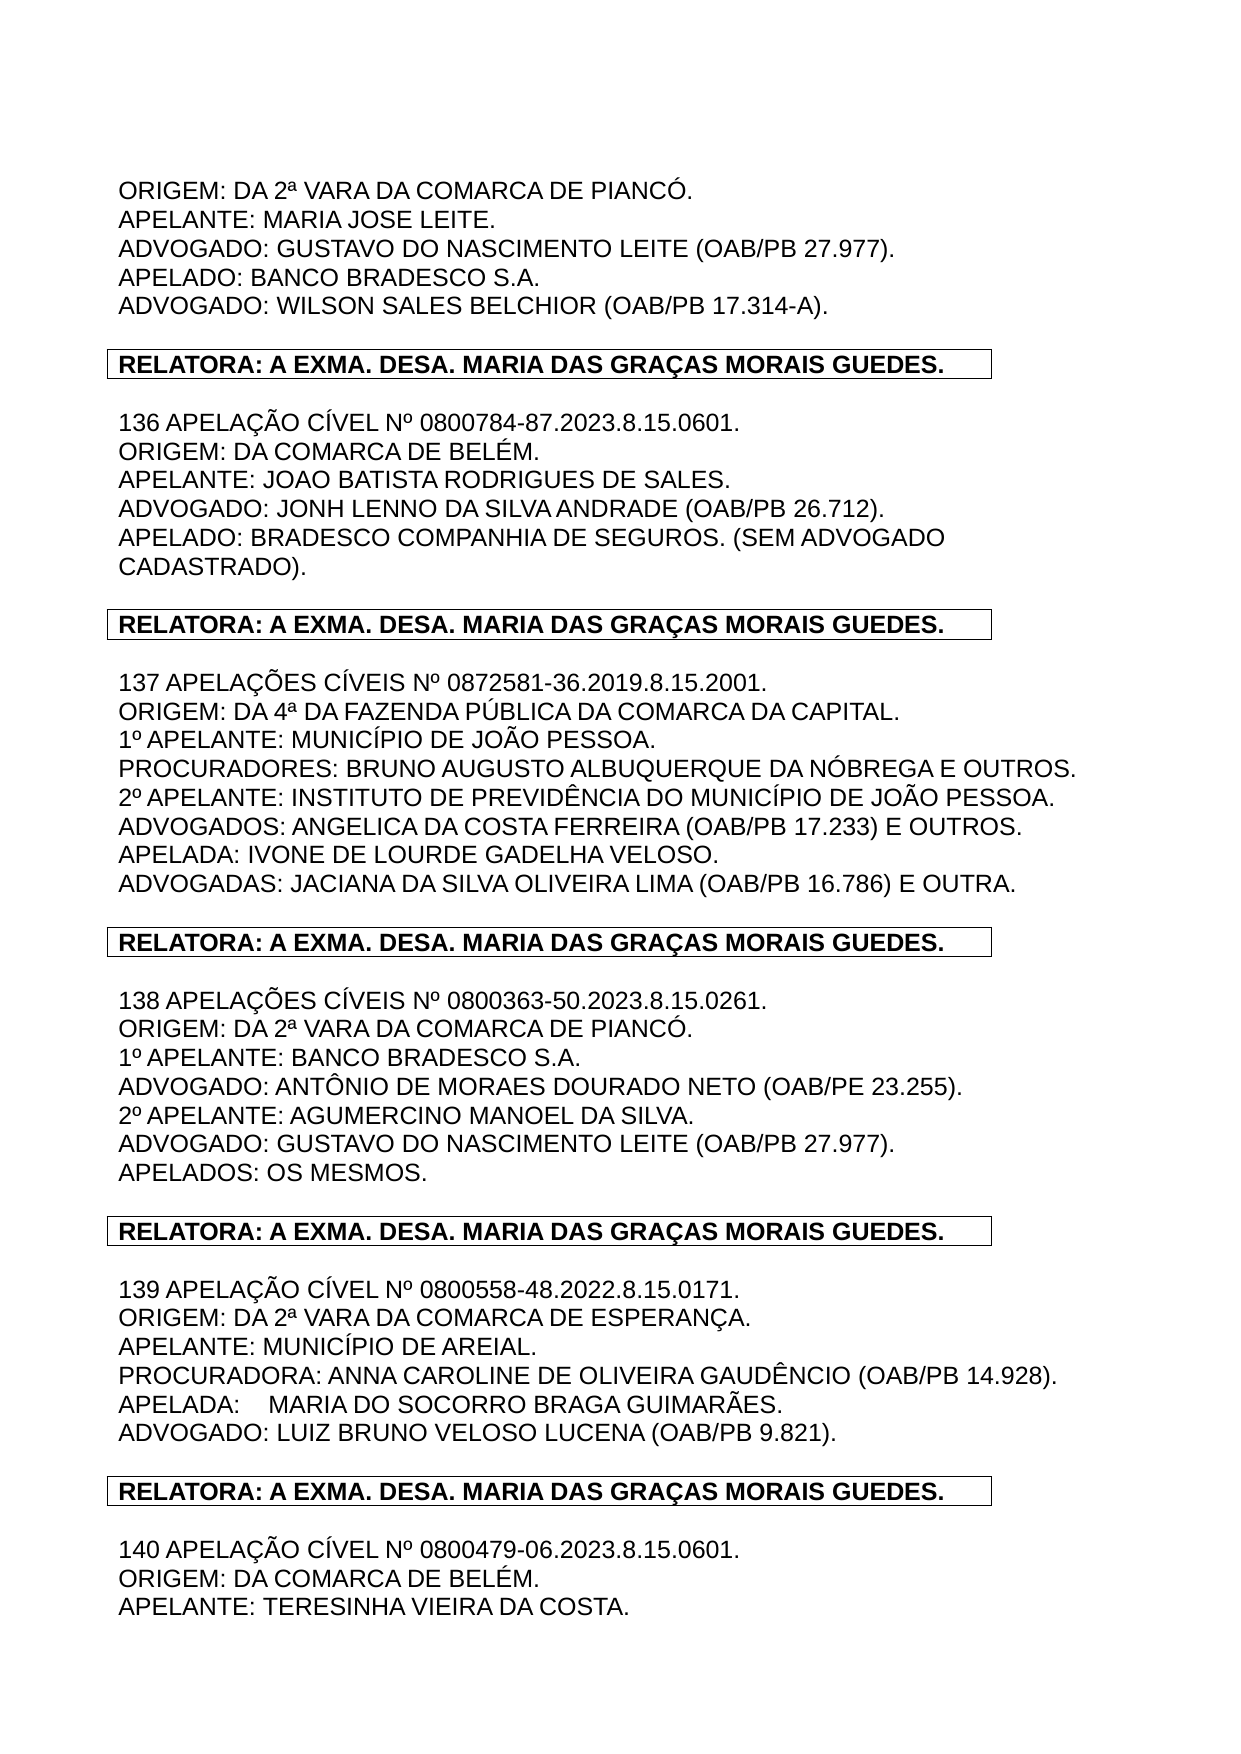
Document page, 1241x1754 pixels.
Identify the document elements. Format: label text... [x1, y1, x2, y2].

text ADVOGADOS: ANGELICA DA COSTA FERREIRA (OAB/PB 17.233) E OUTROS. [118, 812, 1122, 841]
text APELADO: BANCO BRADESCO S.A. [118, 263, 1122, 291]
text APELADA: IVONE DE LOURDE GADELHA VELOSO. [118, 841, 1122, 869]
text 2º APELANTE: AGUMERCINO MANOEL DA SILVA. [118, 1101, 1122, 1129]
text 2º APELANTE: INSTITUTO DE PREVIDÊNCIA DO MUNICÍPIO DE JOÃO PESSOA. [118, 783, 1122, 812]
text 140 APELAÇÃO CÍVEL Nº 0800479-06.2023.8.15.0601. [118, 1535, 1122, 1564]
text ADVOGADO: GUSTAVO DO NASCIMENTO LEITE (OAB/PB 27.977). [118, 234, 1122, 263]
text PROCURADORES: BRUNO AUGUSTO ALBUQUERQUE DA NÓBREGA E OUTROS. [118, 754, 1122, 783]
text ORIGEM: DA 2ª VARA DA COMARCA DE ESPERANÇA. [118, 1303, 1122, 1332]
text ORIGEM: DA COMARCA DE BELÉM. [118, 1564, 1122, 1592]
text APELANTE: MARIA JOSE LEITE. [118, 205, 1122, 234]
text 139 APELAÇÃO CÍVEL Nº 0800558-48.2022.8.15.0171. [118, 1275, 1122, 1303]
text ADVOGADO: ANTÔNIO DE MORAES DOURADO NETO (OAB/PE 23.255). [118, 1072, 1122, 1101]
text APELADA: MARIA DO SOCORRO BRAGA GUIMARÃES. [118, 1390, 1122, 1418]
text APELANTE: MUNICÍPIO DE AREIAL. [118, 1332, 1122, 1361]
text ORIGEM: DA 2ª VARA DA COMARCA DE PIANCÓ. [118, 176, 1122, 205]
text ADVOGADO: LUIZ BRUNO VELOSO LUCENA (OAB/PB 9.821). [118, 1418, 1122, 1447]
text APELANTE: TERESINHA VIEIRA DA COSTA. [118, 1592, 1122, 1621]
table_header RELATORA: A EXMA. DESA. MARIA DAS GRAÇAS MORAIS GUEDES. [108, 928, 991, 956]
table_header RELATORA: A EXMA. DESA. MARIA DAS GRAÇAS MORAIS GUEDES. [108, 1217, 991, 1245]
text APELADO: BRADESCO COMPANHIA DE SEGUROS. (SEM ADVOGADO CADASTRADO). [118, 523, 1122, 580]
text 137 APELAÇÕES CÍVEIS Nº 0872581-36.2019.8.15.2001. [118, 668, 1122, 697]
text APELADOS: OS MESMOS. [118, 1158, 1122, 1187]
text ADVOGADO: GUSTAVO DO NASCIMENTO LEITE (OAB/PB 27.977). [118, 1129, 1122, 1158]
table_header RELATORA: A EXMA. DESA. MARIA DAS GRAÇAS MORAIS GUEDES. [108, 610, 991, 638]
text ORIGEM: DA 2ª VARA DA COMARCA DE PIANCÓ. [118, 1014, 1122, 1043]
table_header RELATORA: A EXMA. DESA. MARIA DAS GRAÇAS MORAIS GUEDES. [108, 350, 991, 378]
text ORIGEM: DA 4ª DA FAZENDA PÚBLICA DA COMARCA DA CAPITAL. [118, 697, 1122, 726]
text PROCURADORA: ANNA CAROLINE DE OLIVEIRA GAUDÊNCIO (OAB/PB 14.928). [118, 1361, 1122, 1390]
text ADVOGADO: JONH LENNO DA SILVA ANDRADE (OAB/PB 26.712). [118, 494, 1122, 523]
text 1º APELANTE: BANCO BRADESCO S.A. [118, 1043, 1122, 1072]
text ADVOGADO: WILSON SALES BELCHIOR (OAB/PB 17.314-A). [118, 291, 1122, 320]
table_header RELATORA: A EXMA. DESA. MARIA DAS GRAÇAS MORAIS GUEDES. [108, 1477, 991, 1505]
text 1º APELANTE: MUNICÍPIO DE JOÃO PESSOA. [118, 726, 1122, 754]
text ADVOGADAS: JACIANA DA SILVA OLIVEIRA LIMA (OAB/PB 16.786) E OUTRA. [118, 869, 1122, 898]
text APELANTE: JOAO BATISTA RODRIGUES DE SALES. [118, 465, 1122, 494]
text 138 APELAÇÕES CÍVEIS Nº 0800363-50.2023.8.15.0261. [118, 986, 1122, 1014]
text 136 APELAÇÃO CÍVEL Nº 0800784-87.2023.8.15.0601. [118, 408, 1122, 437]
text ORIGEM: DA COMARCA DE BELÉM. [118, 437, 1122, 465]
